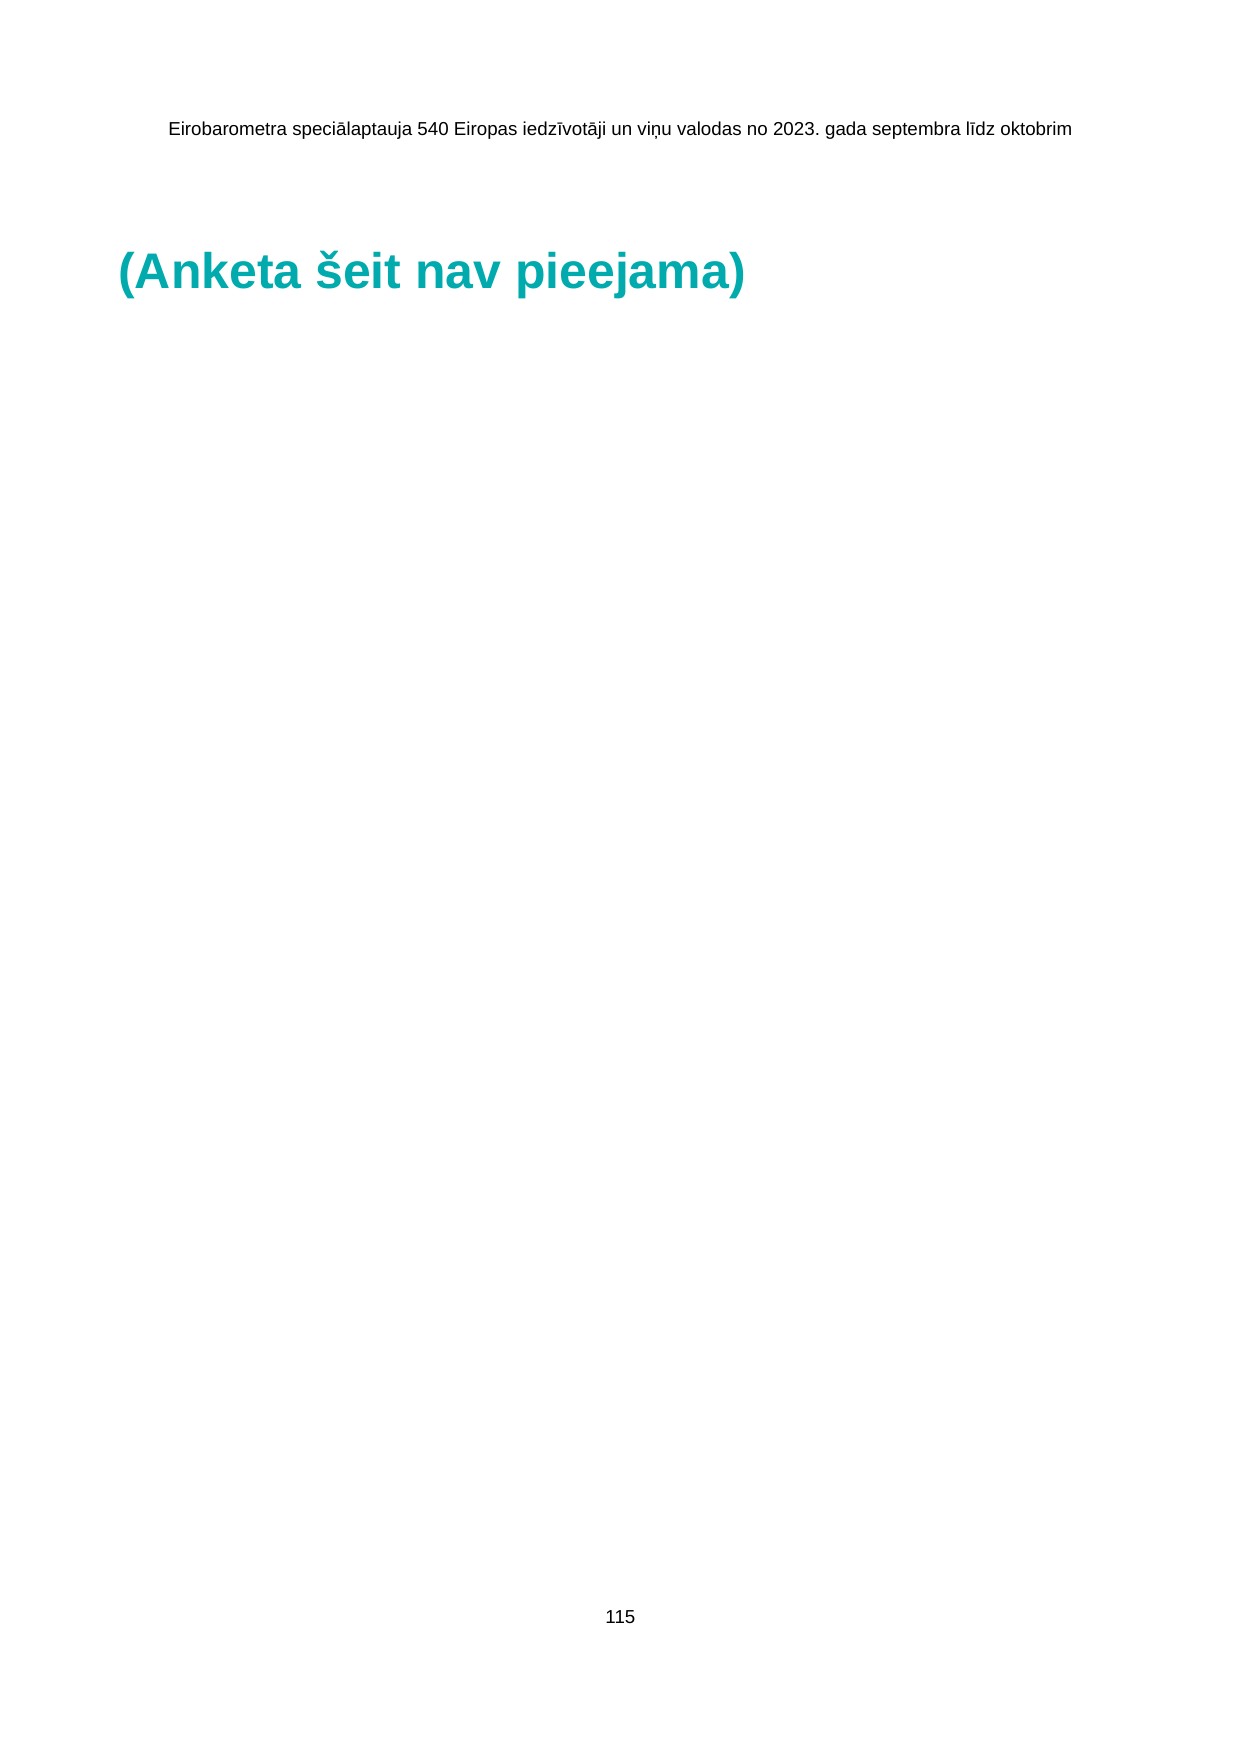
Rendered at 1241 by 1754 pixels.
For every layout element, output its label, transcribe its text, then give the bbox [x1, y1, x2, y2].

subtitle (Anketa šeit nav pieejama) [118, 241, 1122, 299]
